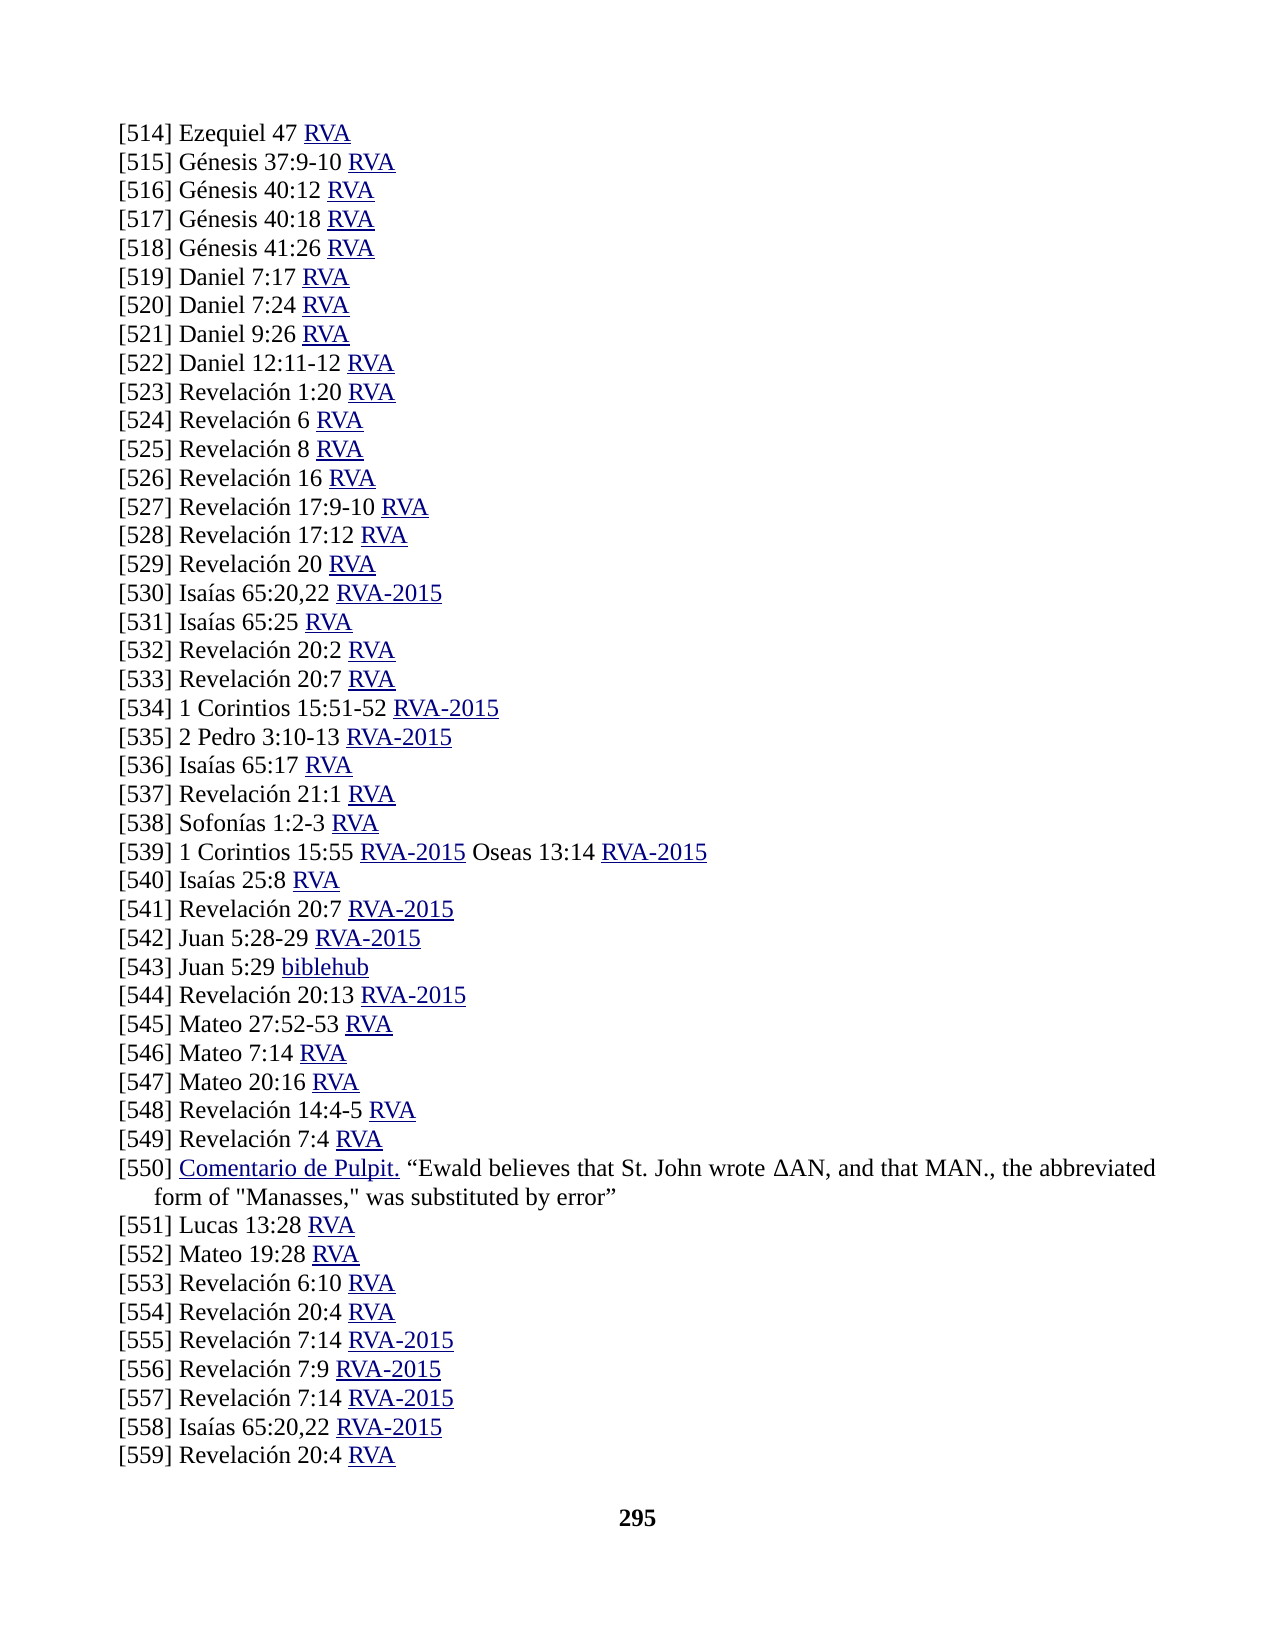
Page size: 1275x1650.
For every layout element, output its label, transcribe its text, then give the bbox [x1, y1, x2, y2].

text Génesis 37:9-10 RVA [118, 147, 1157, 176]
text Isaías 25:8 RVA [118, 866, 1157, 894]
text Ezequiel 47 RVA [118, 118, 1157, 147]
text Revelación 16 RVA [118, 463, 1157, 492]
text Revelación 6:10 RVA [118, 1268, 1157, 1297]
text Revelación 20:2 RVA [118, 636, 1157, 664]
text Revelación 1:20 RVA [118, 377, 1157, 406]
text Revelación 20:7 RVA [118, 664, 1157, 693]
text Mateo 7:14 RVA [118, 1038, 1157, 1067]
text Revelación 7:9 RVA-2015 [118, 1354, 1157, 1383]
text Revelación 6 RVA [118, 406, 1157, 434]
text 1 Corintios 15:51-52 RVA-2015 [118, 693, 1157, 722]
text 2 Pedro 3:10-13 RVA-2015 [118, 722, 1157, 751]
text Revelación 20 RVA [118, 549, 1157, 578]
text Génesis 40:12 RVA [118, 176, 1157, 204]
text Revelación 20:13 RVA-2015 [118, 981, 1157, 1009]
text Mateo 19:28 RVA [118, 1239, 1157, 1268]
text Génesis 40:18 RVA [118, 204, 1157, 233]
text Isaías 65:20,22 RVA-2015 [118, 578, 1157, 607]
text Revelación 20:7 RVA-2015 [118, 894, 1157, 923]
text Daniel 7:24 RVA [118, 291, 1157, 319]
text Isaías 65:25 RVA [118, 607, 1157, 636]
text Daniel 12:11-12 RVA [118, 348, 1157, 377]
text Isaías 65:17 RVA [118, 751, 1157, 779]
text Lucas 13:28 RVA [118, 1211, 1157, 1239]
text Juan 5:29 biblehub [118, 952, 1157, 981]
text Comentario de Pulpit. “Ewald believes that St. John wrote ΔΑΝ, and that MAN., the abbreviated form of "Manasses," was substituted by error” [118, 1153, 1157, 1211]
text Sofonías 1:2-3 RVA [118, 808, 1157, 837]
text Revelación 7:14 RVA-2015 [118, 1383, 1157, 1412]
text Isaías 65:20,22 RVA-2015 [118, 1412, 1157, 1441]
text Revelación 7:4 RVA [118, 1124, 1157, 1153]
text Génesis 41:26 RVA [118, 233, 1157, 262]
text Revelación 20:4 RVA [118, 1441, 1157, 1469]
text Revelación 20:4 RVA [118, 1297, 1157, 1326]
text Daniel 9:26 RVA [118, 319, 1157, 348]
text Mateo 20:16 RVA [118, 1067, 1157, 1096]
text Daniel 7:17 RVA [118, 262, 1157, 291]
text Revelación 21:1 RVA [118, 779, 1157, 808]
text Revelación 8 RVA [118, 434, 1157, 463]
text Revelación 17:9-10 RVA [118, 492, 1157, 521]
text Mateo 27:52-53 RVA [118, 1009, 1157, 1038]
text Revelación 14:4-5 RVA [118, 1096, 1157, 1124]
text Revelación 7:14 RVA-2015 [118, 1326, 1157, 1354]
text Juan 5:28-29 RVA-2015 [118, 923, 1157, 952]
text Revelación 17:12 RVA [118, 521, 1157, 549]
text 1 Corintios 15:55 RVA-2015 Oseas 13:14 RVA-2015 [118, 837, 1157, 866]
